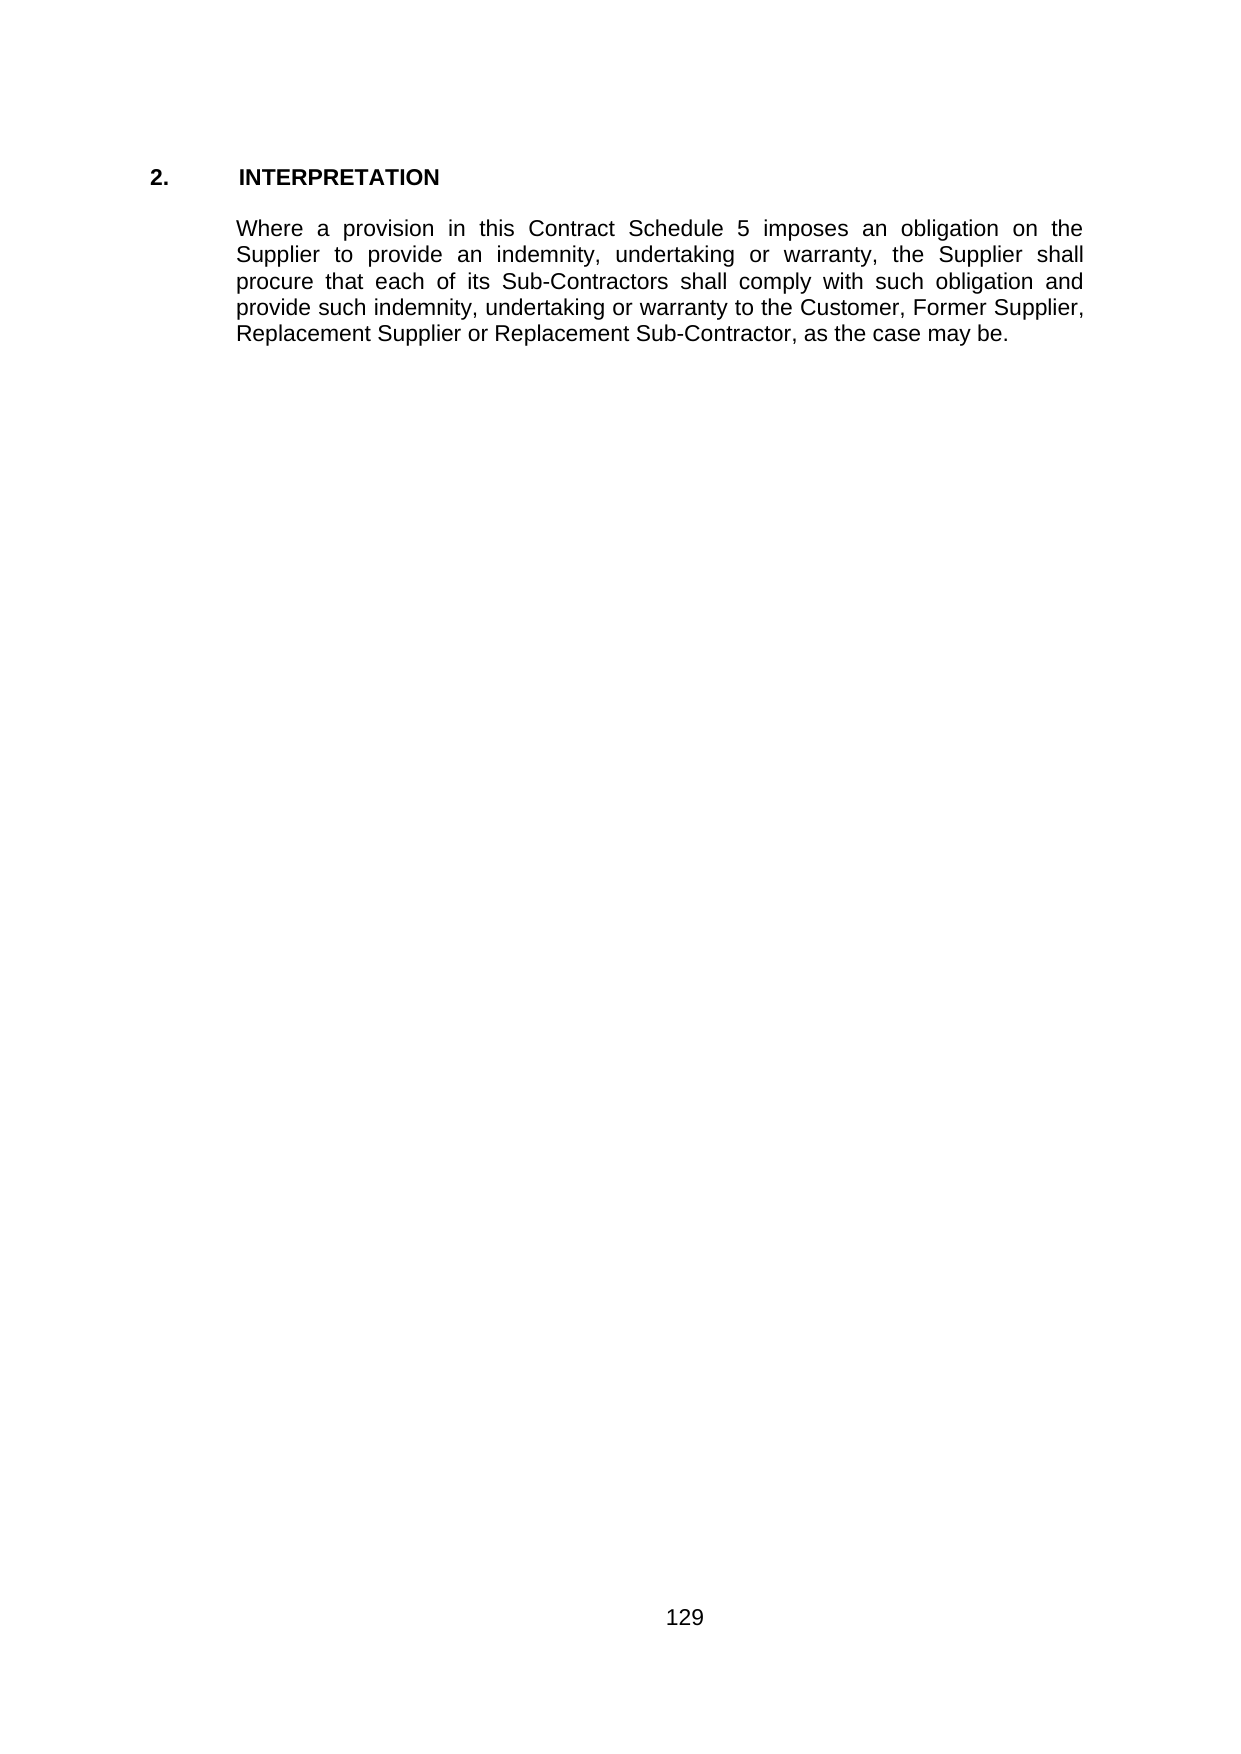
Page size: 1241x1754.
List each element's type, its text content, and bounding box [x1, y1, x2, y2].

text Where a provision in this Contract Schedule 5 imposes an obligation on the Supplier to provide an indemnity, undertaking or warranty, the Supplier shall procure that each of its Sub-Contractors shall comply with such obligation and provide such indemnity, undertaking or warranty to the Customer, Former Supplier, Replacement Supplier or Replacement Sub-Contractor, as the case may be. [236, 215, 1085, 347]
text 0. [160, 371, 1090, 397]
list INTERPRETATION [150, 150, 1090, 191]
